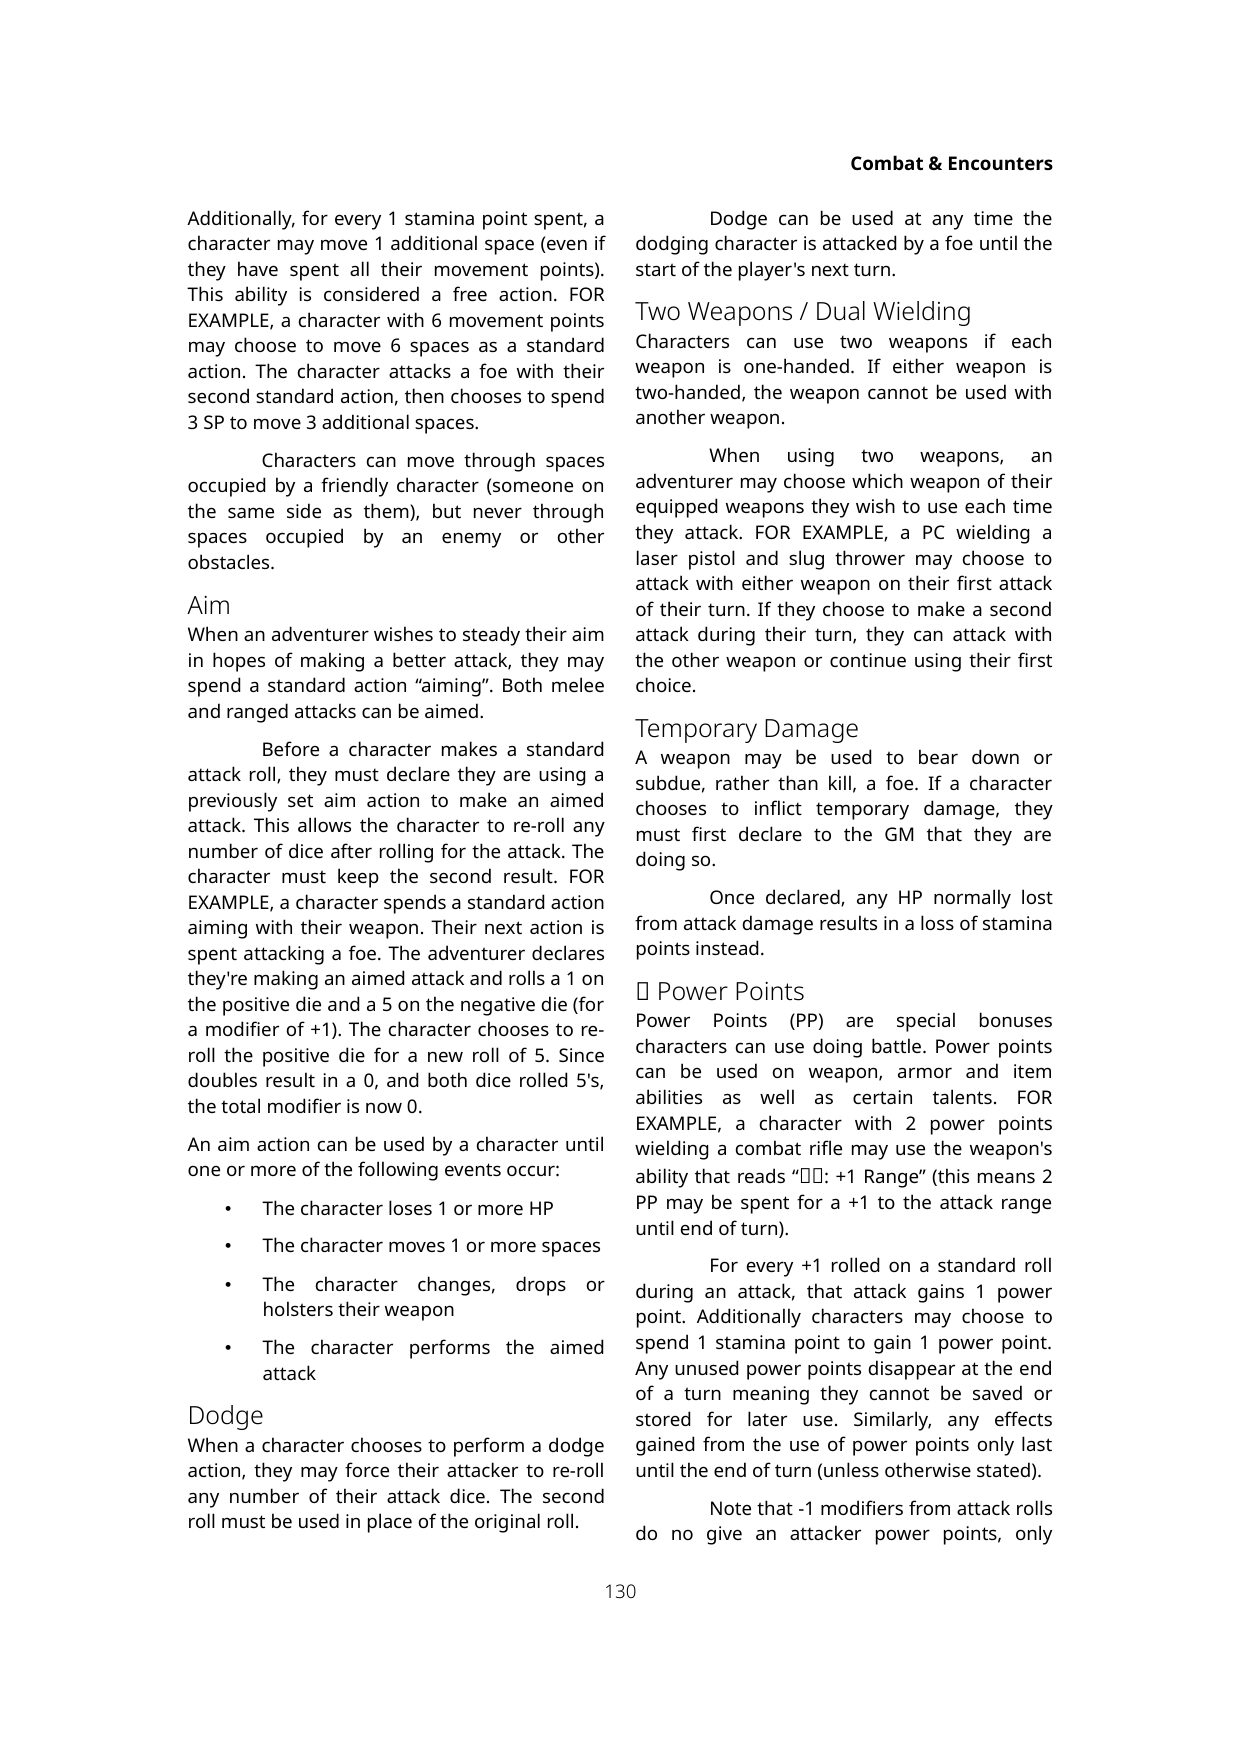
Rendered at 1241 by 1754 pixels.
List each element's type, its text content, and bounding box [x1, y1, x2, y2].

text When an adventurer wishes to steady their aim in hopes of making a better attack, they may spend a standard action “aiming”. Both melee and ranged attacks can be aimed. [187, 621, 605, 723]
text Additionally, for every 1 stamina point spent, a character may move 1 additional space (even if they have spent all their movement points). This ability is considered a free action. FOR EXAMPLE, a character with 6 movement points may choose to move 6 spaces as a standard action. The character attacks a foe with their second standard action, then chooses to spend 3 SP to move 3 additional spaces. [187, 205, 605, 435]
text Temporary Damage [635, 710, 1053, 744]
text Two Weapons / Dual Wielding [635, 294, 1053, 328]
text Characters can use two weapons if each weapon is one-handed. If either weapon is two-handed, the weapon cannot be used with another weapon. [635, 328, 1053, 430]
text Once declared, any HP normally lost from attack damage results in a loss of stamina points instead. [635, 884, 1053, 961]
text  Power Points [635, 974, 1053, 1008]
list The character performs the aimed attack [225, 1334, 605, 1385]
list The character moves 1 or more spaces [225, 1233, 605, 1258]
text Characters can move through spaces occupied by a friendly character (someone on the same side as them), but never through spaces occupied by an enemy or other obstacles. [187, 447, 605, 575]
text When using two weapons, an adventurer may choose which weapon of their equipped weapons they wish to use each time they attack. FOR EXAMPLE, a PC wielding a laser pistol and slug thrower may choose to attack with either weapon on their first attack of their turn. If they choose to make a second attack during their turn, they can attack with the other weapon or continue using their first choice. [635, 443, 1053, 698]
list The character changes, drops or holsters their weapon [225, 1271, 605, 1322]
text Dodge [187, 1398, 605, 1432]
text For every +1 rolled on a standard roll during an attack, that attack gains 1 power point. Additionally characters may choose to spend 1 stamina point to gain 1 power point. Any unused power points disappear at the end of a turn meaning they cannot be saved or stored for later use. Similarly, any effects gained from the use of power points only last until the end of turn (unless otherwise stated). [635, 1253, 1053, 1482]
list The character loses 1 or more HP [225, 1195, 605, 1220]
text Power Points (PP) are special bonuses characters can use doing battle. Power points can be used on weapon, armor and item abilities as well as certain talents. FOR EXAMPLE, a character with 2 power points wielding a combat rifle may use the weapon's ability that reads “: +1 Range” (this means 2 PP may be spent for a +1 to the attack range until end of turn). [635, 1008, 1053, 1240]
text When a character chooses to perform a dodge action, they may force their attacker to re-roll any number of their attack dice. The second roll must be used in place of the original roll. [187, 1432, 605, 1534]
text Before a character makes a standard attack roll, they must declare they are using a previously set aim action to make an aimed attack. This allows the character to re-roll any number of dice after rolling for the attack. The character must keep the second result. FOR EXAMPLE, a character spends a standard action aiming with their weapon. Their next action is spent attacking a foe. The adventurer declares they're making an aimed attack and rolls a 1 on the positive die and a 5 on the negative die (for a modifier of +1). The character chooses to re-roll the positive die for a new roll of 5. Since doubles result in a 0, and both dice rolled 5's, the total modifier is now 0. [187, 736, 605, 1119]
text Aim [187, 587, 605, 621]
text An aim action can be used by a character until one or more of the following events occur: [187, 1131, 605, 1182]
text Dodge can be used at any time the dodging character is attacked by a foe until the start of the player's next turn. [635, 205, 1053, 282]
text Note that -1 modifiers from attack rolls do no give an attacker power points, only [635, 1495, 1053, 1546]
text A weapon may be used to bear down or subdue, rather than kill, a foe. If a character chooses to inflict temporary damage, they must first declare to the GM that they are doing so. [635, 744, 1053, 872]
